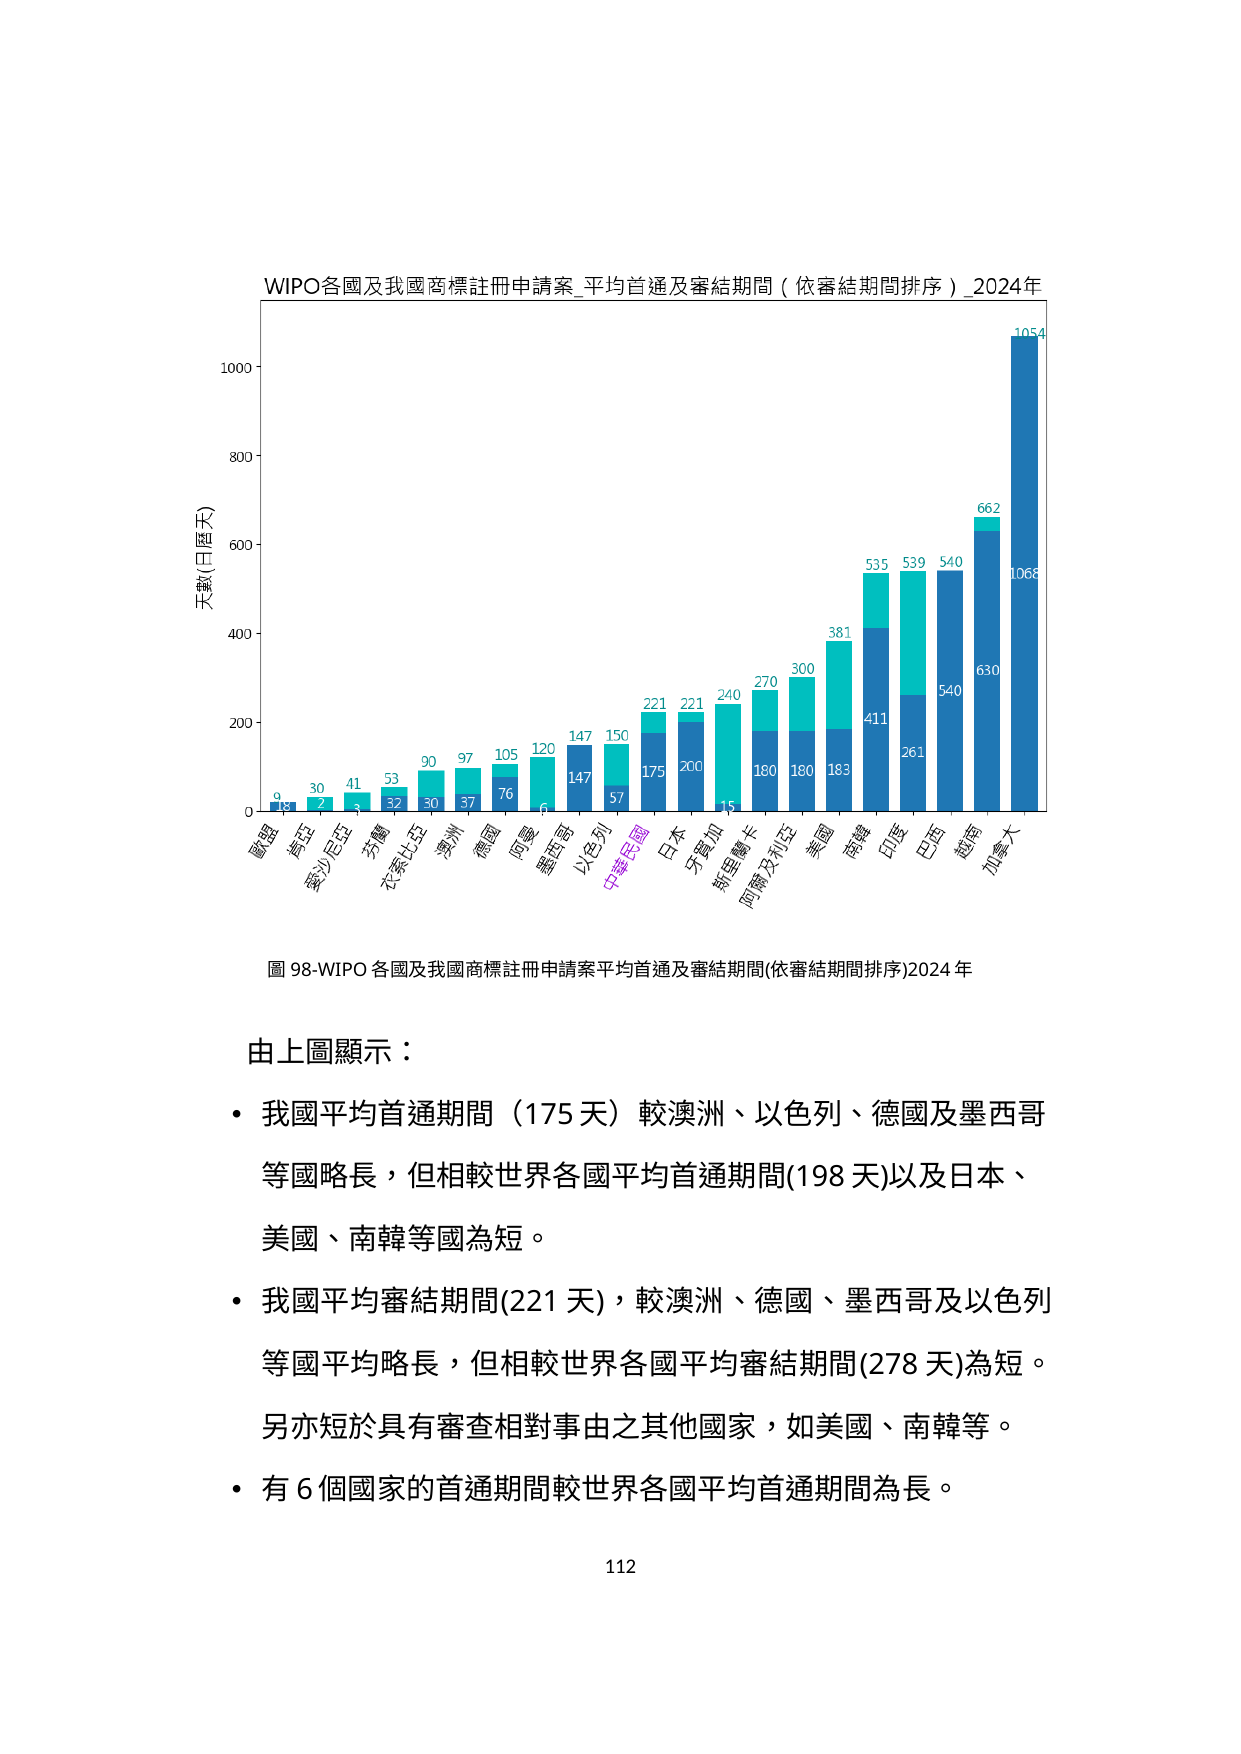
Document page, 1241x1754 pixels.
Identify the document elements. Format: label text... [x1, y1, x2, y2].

list 有6個國家的首通期間較世界各國平均首通期間為長。 [232, 1445, 1053, 1508]
text 圖 98-WIPO各國及我國商標註冊申請案平均首通及審結期間(依審結期間排序)2024年 [187, 926, 1053, 989]
text 由上圖顯示： [187, 1008, 1053, 1070]
list 我國平均首通期間（175天）較澳洲、以色列、德國及墨西哥等國略長，但相較世界各國平均首通期間(198天)以及日本、美國、南韓等國為短。 [232, 1070, 1053, 1258]
list 我國平均審結期間(221天)，較澳洲、德國、墨西哥及以色列等國平均略長，但相較世界各國平均審結期間(278天)為短。另亦短於具有審查相對事由之其他國家，如美國、南韓等。 [232, 1258, 1053, 1445]
